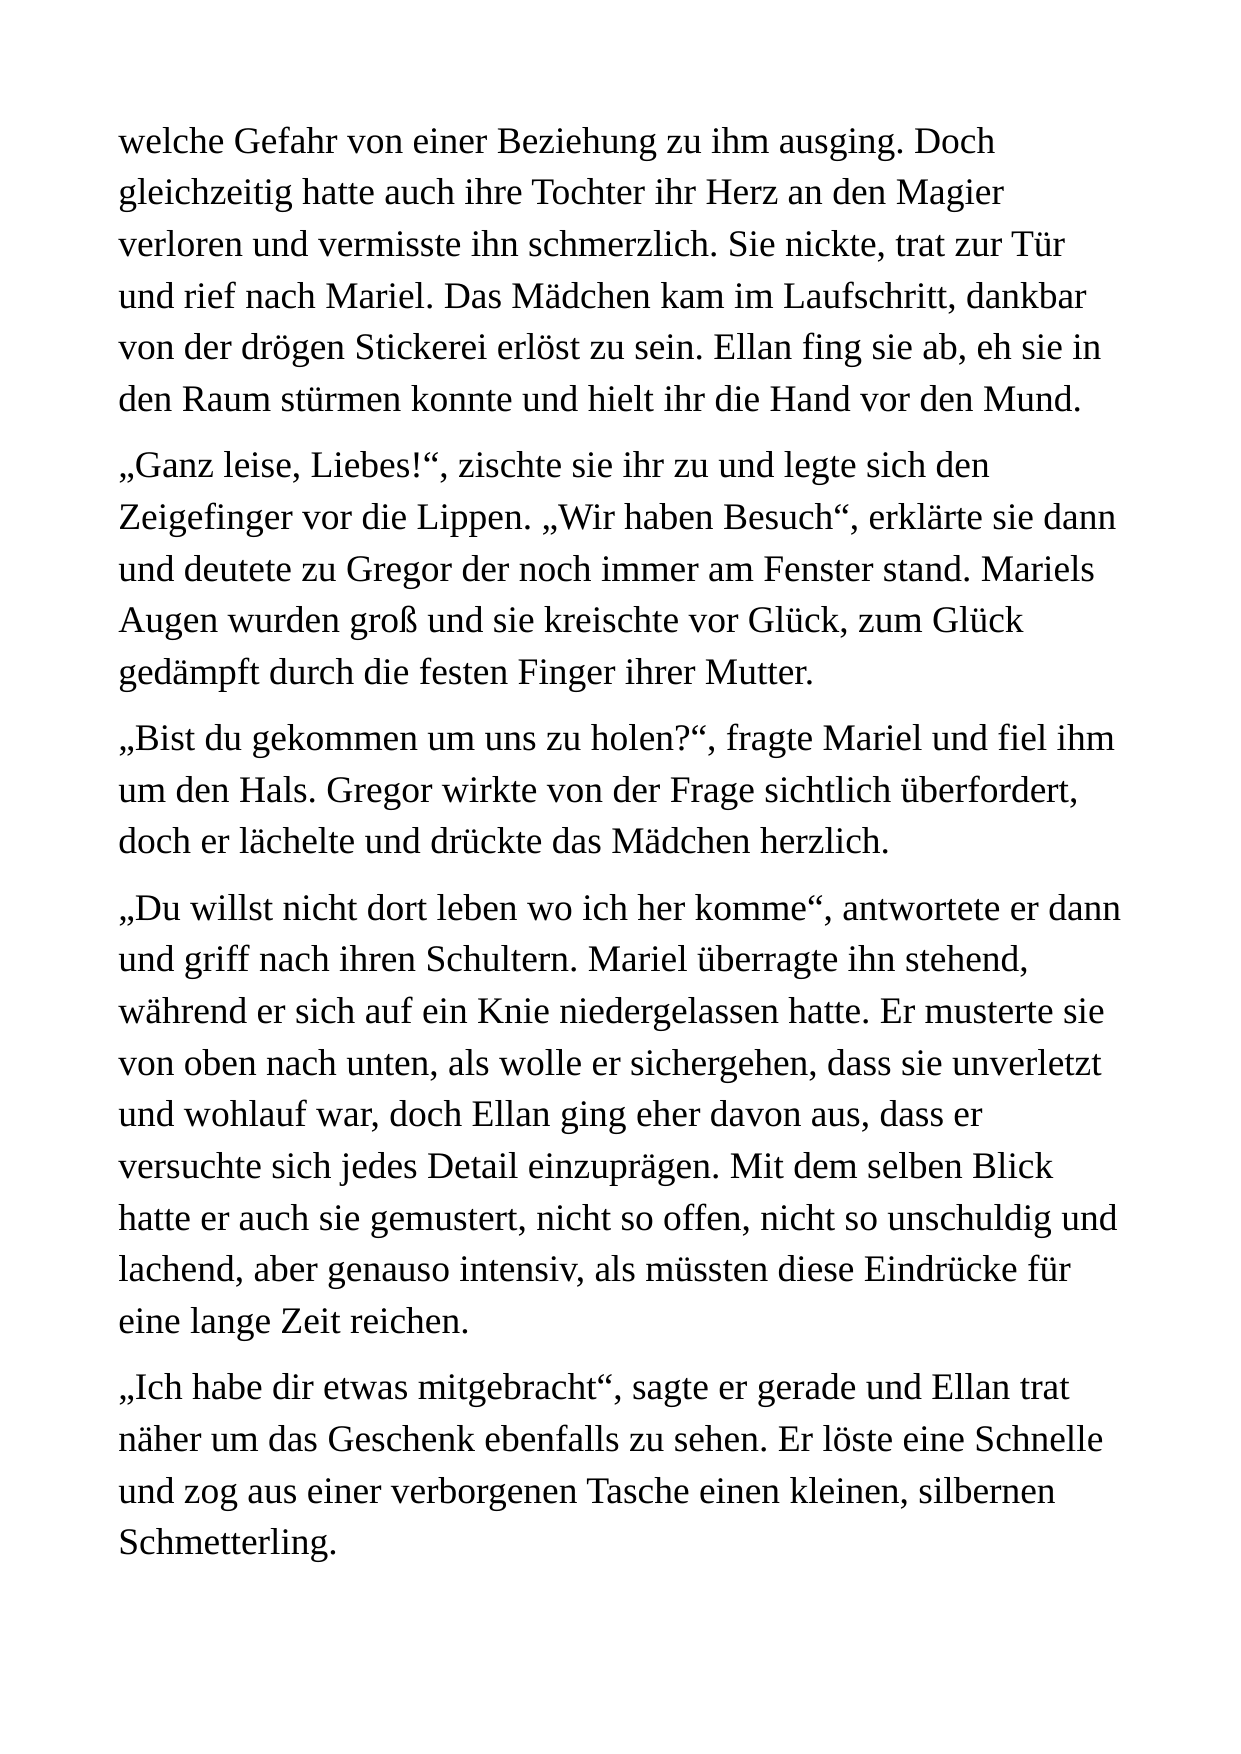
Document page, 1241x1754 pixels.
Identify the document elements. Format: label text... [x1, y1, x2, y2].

text „Du willst nicht dort leben wo ich her komme“, antwortete er dann und griff nach ihren Schultern. Mariel überragte ihn stehend, während er sich auf ein Knie niedergelassen hatte. Er musterte sie von oben nach unten, als wolle er sichergehen, dass sie unverletzt und wohlauf war, doch Ellan ging eher davon aus, dass er versuchte sich jedes Detail einzuprägen. Mit dem selben Blick hatte er auch sie gemustert, nicht so offen, nicht so unschuldig und lachend, aber genauso intensiv, als müssten diese Eindrücke für eine lange Zeit reichen. [118, 885, 1122, 1342]
text „Ganz leise, Liebes!“, zischte sie ihr zu und legte sich den Zeigefinger vor die Lippen. „Wir haben Besuch“, erklärte sie dann und deutete zu Gregor der noch immer am Fenster stand. Mariels Augen wurden groß und sie kreischte vor Glück, zum Glück gedämpft durch die festen Finger ihrer Mutter. [118, 443, 1122, 692]
text „Bist du gekommen um uns zu holen?“, fragte Mariel und fiel ihm um den Hals. Gregor wirkte von der Frage sichtlich überfordert, doch er lächelte und drückte das Mädchen herzlich. [118, 716, 1122, 862]
text „Ich habe dir etwas mitgebracht“, sagte er gerade und Ellan trat näher um das Geschenk ebenfalls zu sehen. Er löste eine Schnelle und zog aus einer verborgenen Tasche einen kleinen, silbernen Schmetterling. [118, 1365, 1122, 1563]
text welche Gefahr von einer Beziehung zu ihm ausging. Doch gleichzeitig hatte auch ihre Tochter ihr Herz an den Magier verloren und vermisste ihn schmerzlich. Sie nickte, trat zur Tür und rief nach Mariel. Das Mädchen kam im Laufschritt, dankbar von der drögen Stickerei erlöst zu sein. Ellan fing sie ab, eh sie in den Raum stürmen konnte und hielt ihr die Hand vor den Mund. [118, 118, 1122, 419]
